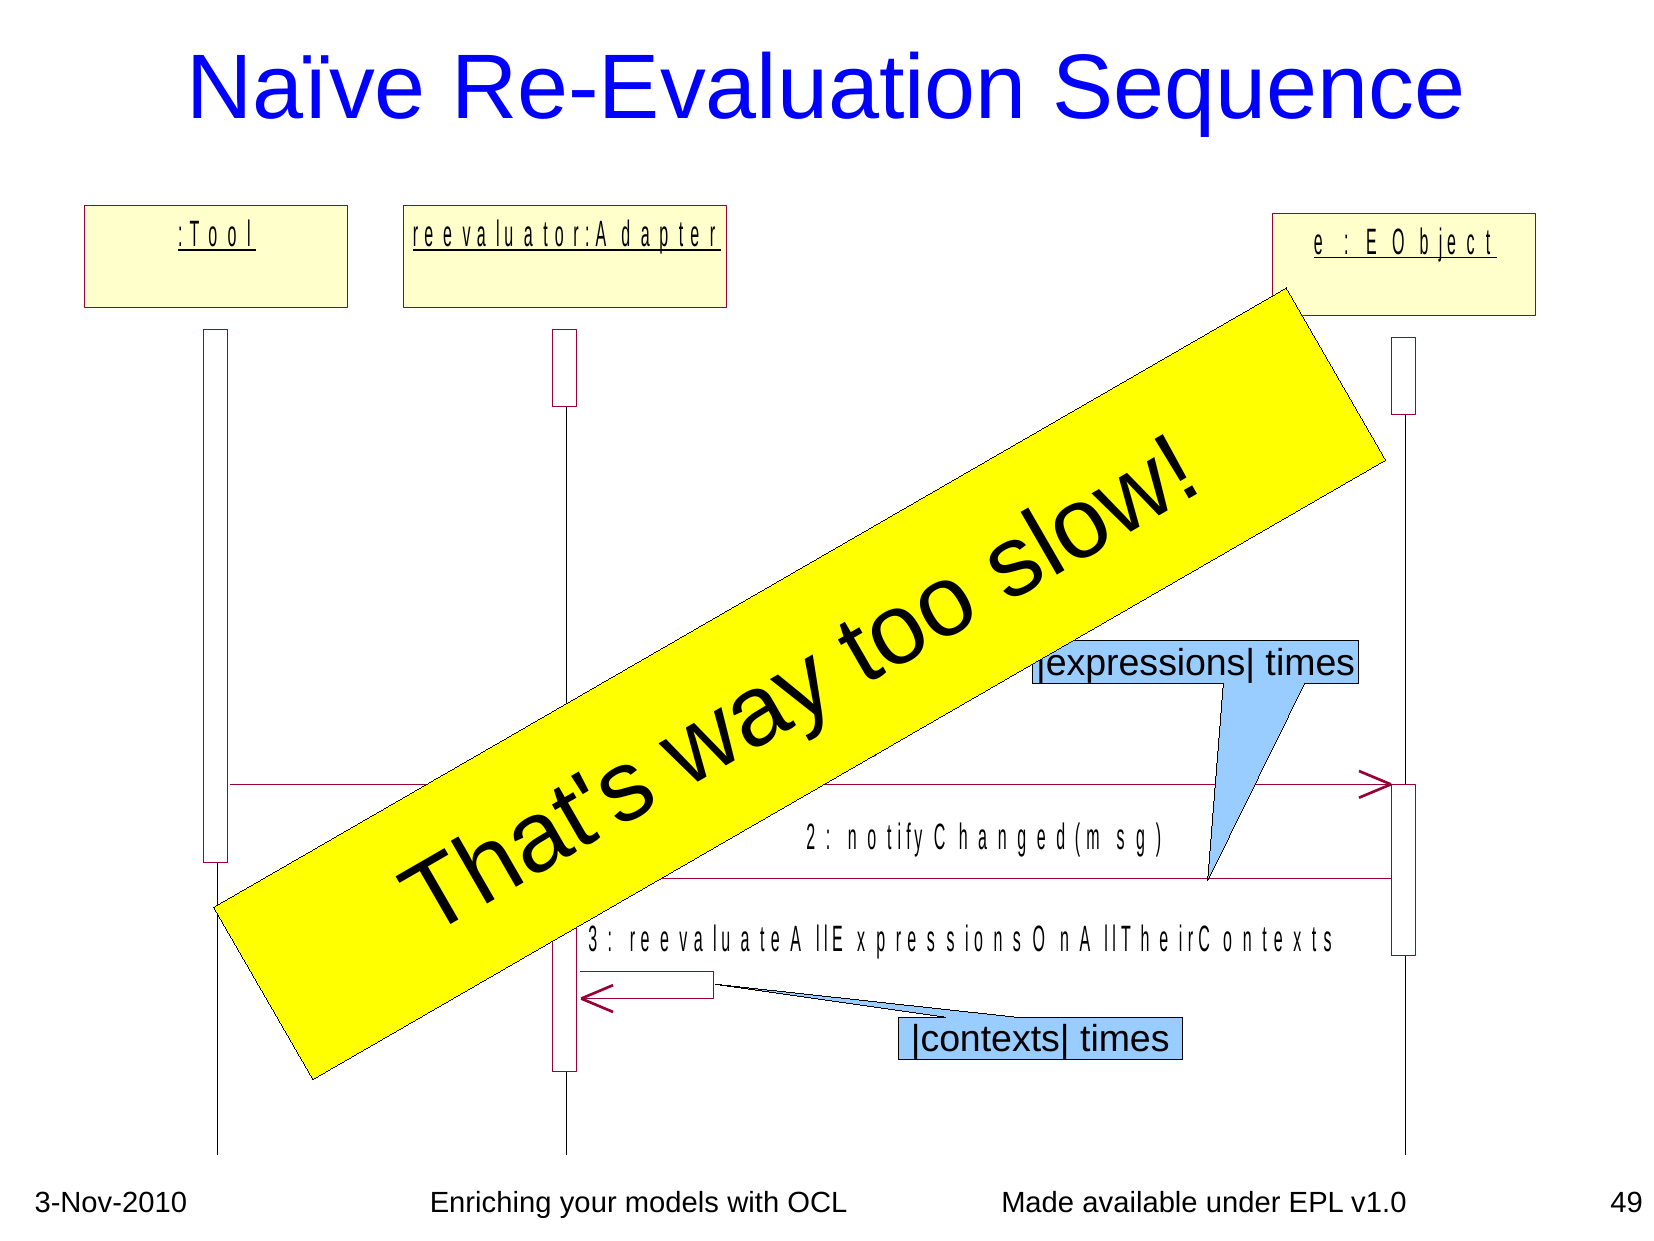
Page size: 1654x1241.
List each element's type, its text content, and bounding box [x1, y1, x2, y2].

title Naïve Re-Evaluation Sequence [82, 19, 1571, 153]
picture [11, 153, 1613, 1241]
text_box That's way too slow! [213, 287, 1386, 1080]
text_box |expressions| times [1032, 640, 1359, 881]
text_box |contexts| times [715, 984, 1183, 1060]
